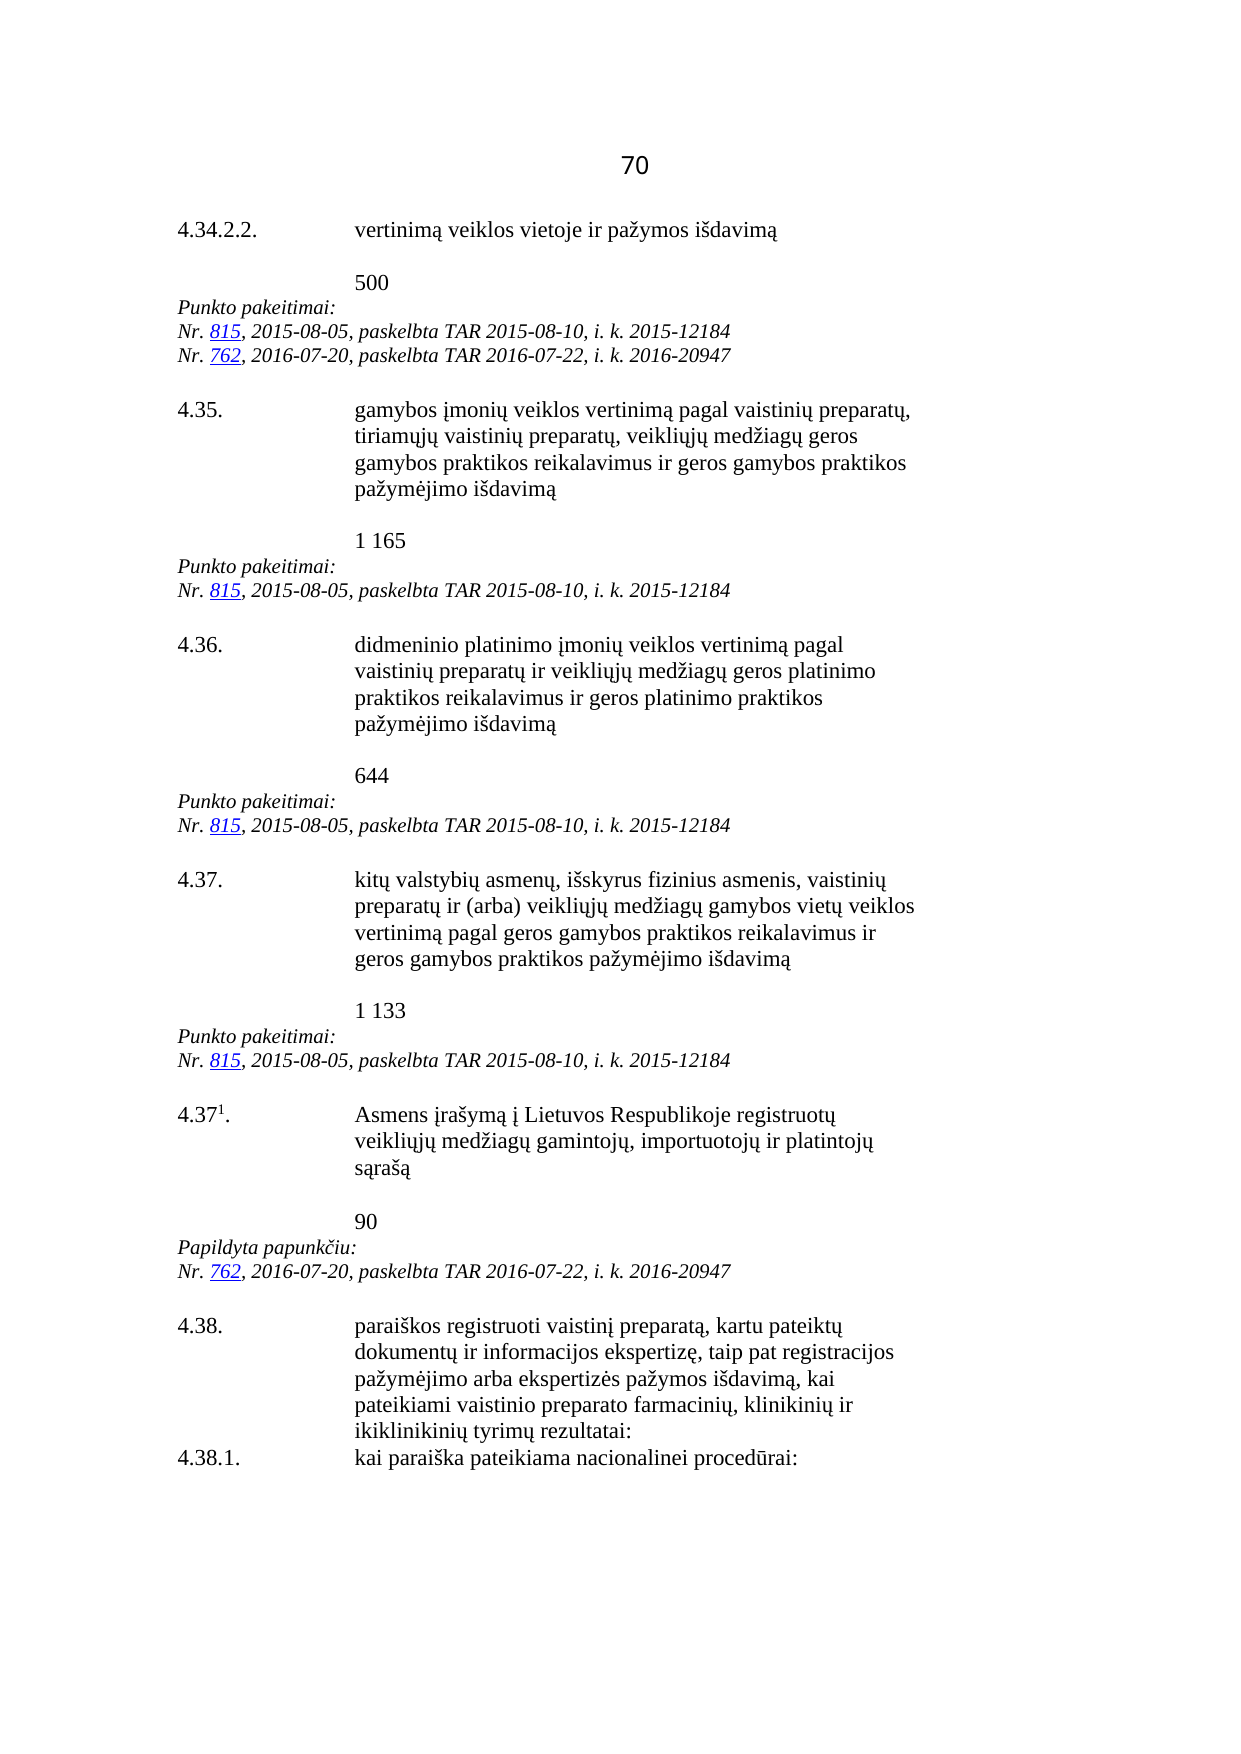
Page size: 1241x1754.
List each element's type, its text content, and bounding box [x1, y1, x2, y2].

text 4.38. paraiškos registruoti vaistinį preparatą, kartu pateiktų [177, 1312, 945, 1338]
text vaistinių preparatų ir veikliųjų medžiagų geros platinimo [354, 657, 945, 683]
text Punkto pakeitimai: [177, 789, 1093, 813]
text pažymėjimo išdavimą 644 [354, 710, 945, 789]
text Nr. 815, 2015-08-05, paskelbta TAR 2015-08-10, i. k. 2015-12184 [177, 319, 1093, 343]
text Nr. 815, 2015-08-05, paskelbta TAR 2015-08-10, i. k. 2015-12184 [177, 578, 1093, 602]
text tiriamųjų vaistinių preparatų, veikliųjų medžiagų geros [354, 422, 945, 448]
text 4.37. kitų valstybių asmenų, išskyrus fizinius asmenis, vaistinių [177, 866, 945, 892]
text vertinimą pagal geros gamybos praktikos reikalavimus ir [354, 918, 945, 945]
text praktikos reikalavimus ir geros platinimo praktikos [354, 683, 945, 710]
text dokumentų ir informacijos ekspertizę, taip pat registracijos [354, 1338, 945, 1364]
text 4.35. gamybos įmonių veiklos vertinimą pagal vaistinių preparatų, [177, 396, 945, 422]
text ikiklinikinių tyrimų rezultatai: [354, 1417, 945, 1444]
text gamybos praktikos reikalavimus ir geros gamybos praktikos [354, 448, 945, 475]
text pateikiami vaistinio preparato farmacinių, klinikinių ir [354, 1391, 945, 1417]
text 4.38.1. kai paraiška pateikiama nacionalinei procedūrai: [177, 1444, 945, 1496]
text 4.34.2.2. vertinimą veiklos vietoje ir pažymos išdavimą 500 [177, 216, 916, 295]
text preparatų ir (arba) veikliųjų medžiagų gamybos vietų veiklos [354, 892, 945, 918]
text Papildyta papunkčiu: [177, 1235, 1093, 1259]
text 4.36. didmeninio platinimo įmonių veiklos vertinimą pagal [177, 631, 945, 657]
text geros gamybos praktikos pažymėjimo išdavimą 1 133 [354, 945, 945, 1024]
text Punkto pakeitimai: [177, 554, 1093, 578]
text Nr. 762, 2016-07-20, paskelbta TAR 2016-07-22, i. k. 2016-20947 [177, 343, 1093, 367]
text 4.371. Asmens įrašymą į Lietuvos Respublikoje registruotų veikliųjų medžiagų gamintojų, importuotojų ir platintojų sąrašą 90 [177, 1101, 916, 1235]
text Nr. 815, 2015-08-05, paskelbta TAR 2015-08-10, i. k. 2015-12184 [177, 1048, 1093, 1072]
text Nr. 815, 2015-08-05, paskelbta TAR 2015-08-10, i. k. 2015-12184 [177, 813, 1093, 837]
text pažymėjimo arba ekspertizės pažymos išdavimą, kai [354, 1364, 945, 1391]
text Nr. 762, 2016-07-20, paskelbta TAR 2016-07-22, i. k. 2016-20947 [177, 1259, 1093, 1283]
text Punkto pakeitimai: [177, 1024, 1093, 1048]
text Punkto pakeitimai: [177, 295, 1093, 319]
text pažymėjimo išdavimą 1 165 [354, 475, 945, 554]
